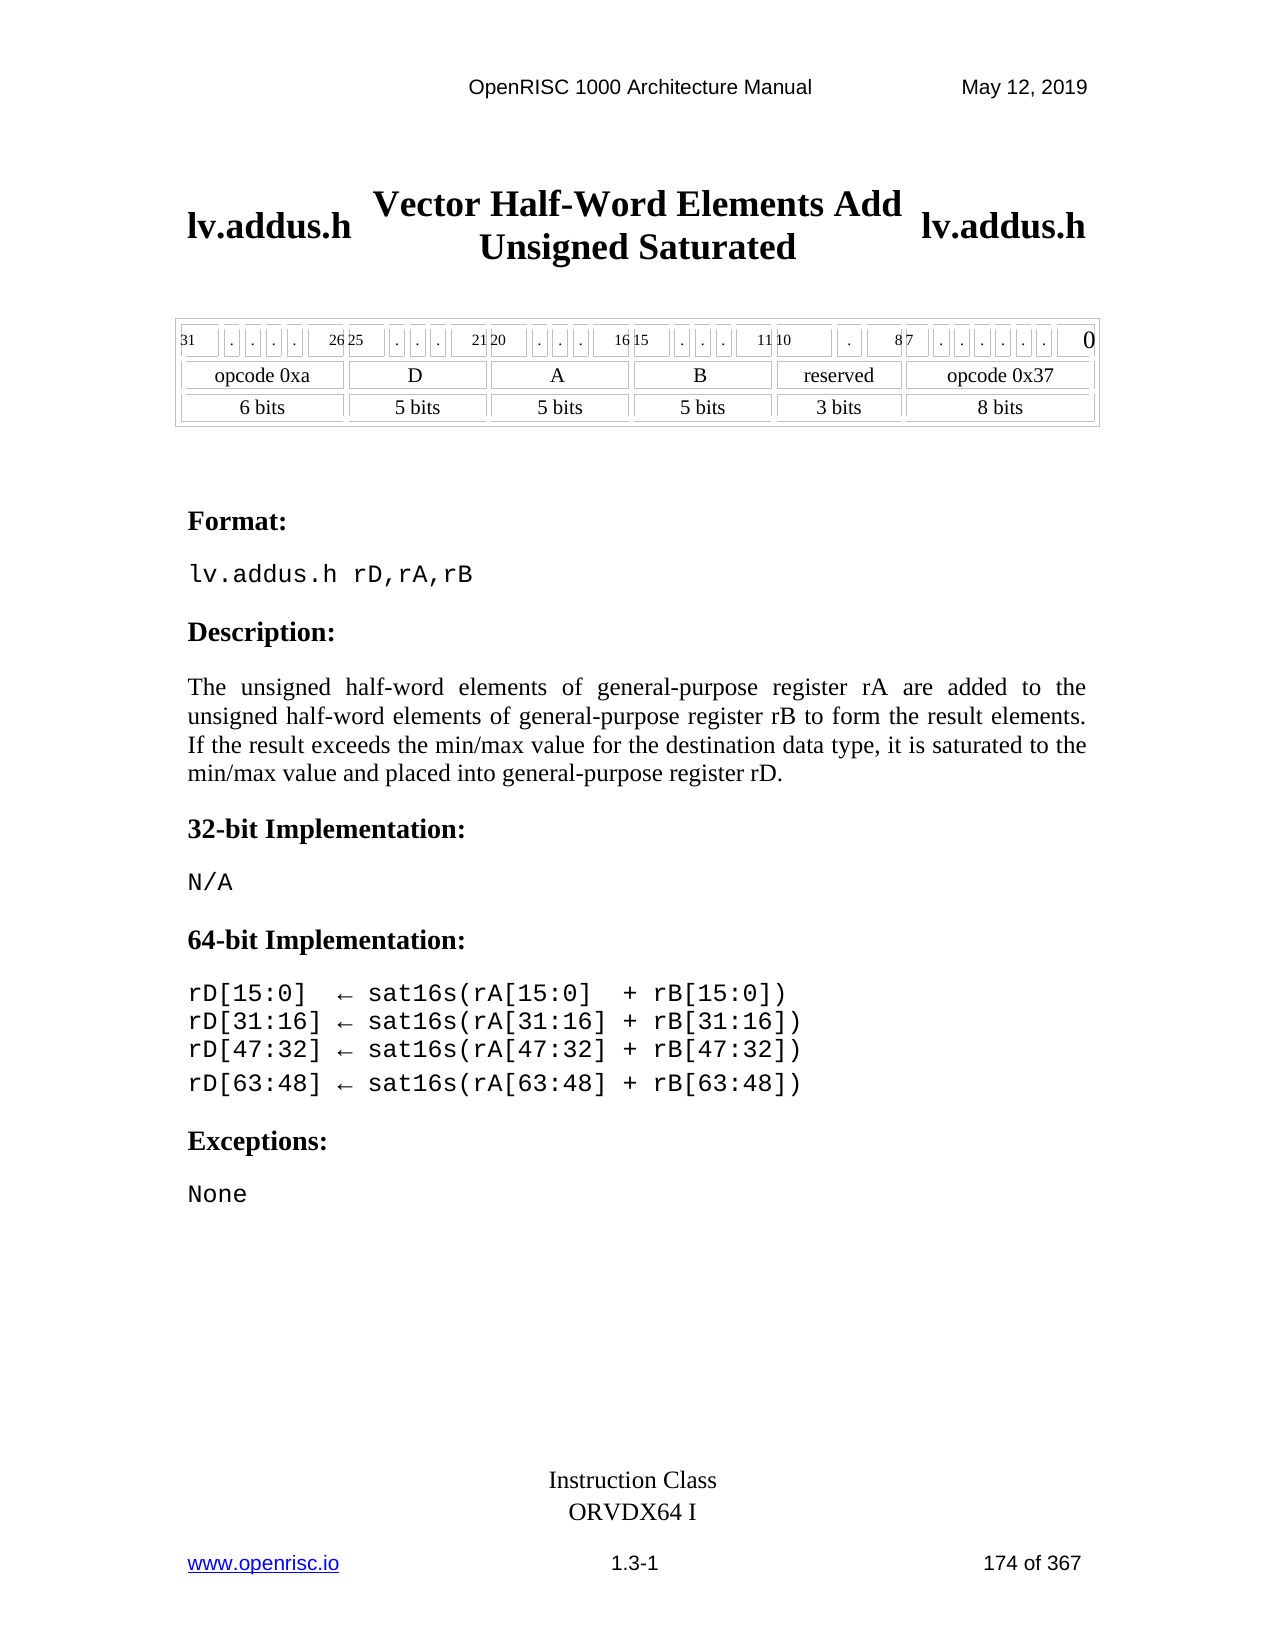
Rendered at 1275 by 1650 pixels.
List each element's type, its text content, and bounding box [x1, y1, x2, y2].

text N/A [187, 869, 1087, 898]
text None [187, 1182, 1087, 1210]
text The unsigned half-word elements of general-purpose register rA are added to the unsigned half-word elements of general-purpose register rB to form the result elements. If the result exceeds the min/max value for the destination data type, it is saturated to the min/max value and placed into general-purpose register rD. [187, 672, 1087, 787]
text Format: [187, 504, 1087, 536]
text rD[15:0] ← sat16s(rA[15:0] + rB[15:0]) rD[31:16] ← sat16s(rA[31:16] + rB[31:16]) rD[47:32] ← sat16s(rA[47:32] + rB[47:32]) rD[63:48] ← sat16s(rA[63:48] + rB[63:48]) [187, 980, 1087, 1099]
text Description: [187, 615, 1087, 647]
text Exceptions: [187, 1124, 1087, 1157]
text 32-bit Implementation: [187, 812, 1087, 844]
text lv.addus.h rD,rA,rB [187, 561, 1087, 590]
text 64-bit Implementation: [187, 923, 1087, 955]
